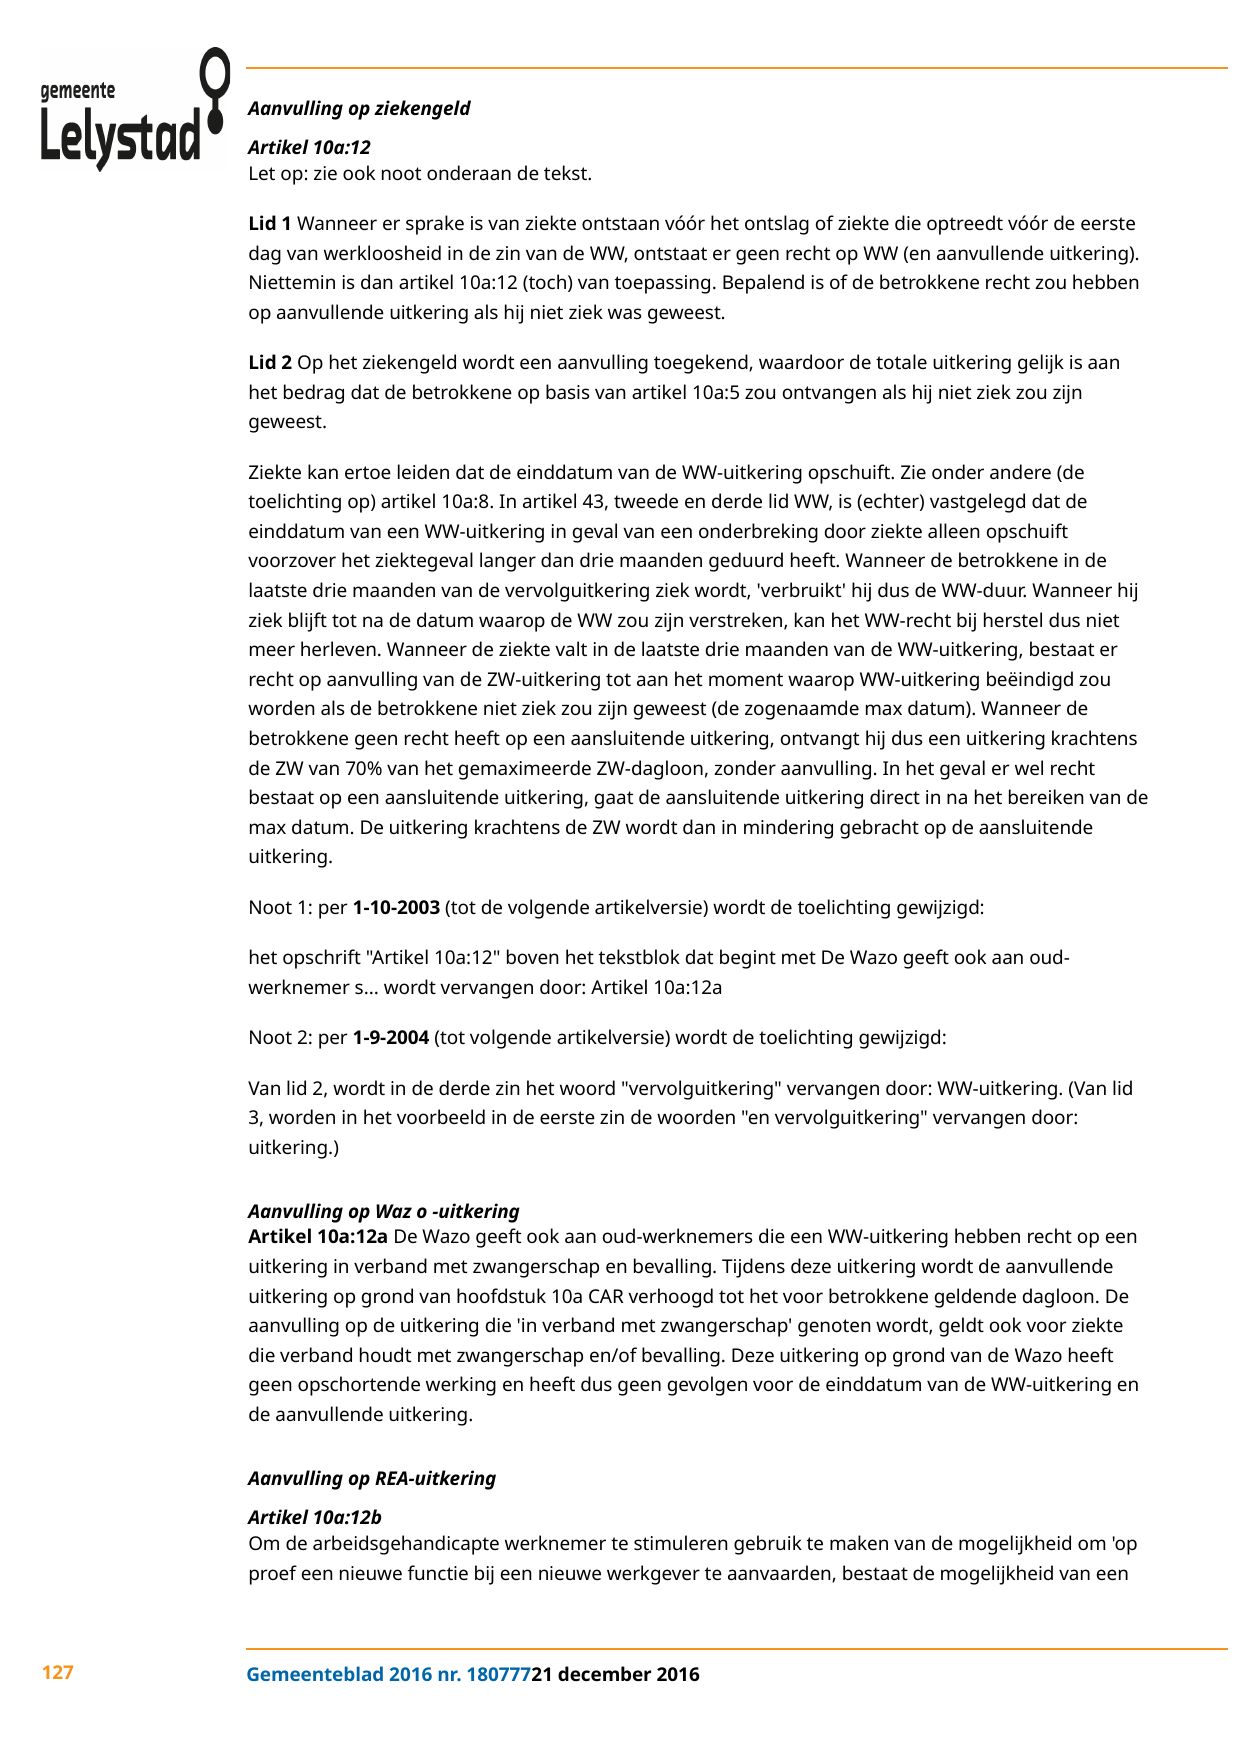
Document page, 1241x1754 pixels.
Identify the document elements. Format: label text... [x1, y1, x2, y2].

text Artikel 10a:12b [248, 1504, 1152, 1530]
text Lid 2 Op het ziekengeld wordt een aanvulling toegekend, waardoor de totale uitkering gelijk is aan het bedrag dat de betrokkene op basis van artikel 10a:5 zou ontvangen als hij niet ziek zou zijn geweest. [248, 349, 1152, 434]
text Ziekte kan ertoe leiden dat de einddatum van de WW-uitkering opschuift. Zie onder andere (de toelichting op) artikel 10a:8. In artikel 43, tweede en derde lid WW, is (echter) vastgelegd dat de einddatum van een WW-uitkering in geval van een onderbreking door ziekte alleen opschuift voorzover het ziektegeval langer dan drie maanden geduurd heeft. Wanneer de betrokkene in de laatste drie maanden van de vervolguitkering ziek wordt, 'verbruikt' hij dus de WW-duur. Wanneer hij ziek blijft tot na de datum waarop de WW zou zijn verstreken, kan het WW-recht bij herstel dus niet meer herleven. Wanneer de ziekte valt in de laatste drie maanden van de WW-uitkering, bestaat er recht op aanvulling van de ZW-uitkering tot aan het moment waarop WW-uitkering beëindigd zou worden als de betrokkene niet ziek zou zijn geweest (de zogenaamde max datum). Wanneer de betrokkene geen recht heeft op een aansluitende uitkering, ontvangt hij dus een uitkering krachtens de ZW van 70% van het gemaximeerde ZW-dagloon, zonder aanvulling. In het geval er wel recht bestaat op een aansluitende uitkering, gaat de aansluitende uitkering direct in na het bereiken van de max datum. De uitkering krachtens de ZW wordt dan in mindering gebracht op de aansluitende uitkering. [248, 459, 1152, 869]
text het opschrift "Artikel 10a:12" boven het tekstblok dat begint met De Wazo geeft ook aan oud-werknemer s... wordt vervangen door: Artikel 10a:12a [248, 944, 1152, 1000]
text Lid 1 Wanneer er sprake is van ziekte ontstaan vóór het ontslag of ziekte die optreedt vóór de eerste dag van werkloosheid in de zin van de WW, ontstaat er geen recht op WW (en aanvullende uitkering). Niettemin is dan artikel 10a:12 (toch) van toepassing. Bepalend is of de betrokkene recht zou hebben op aanvullende uitkering als hij niet ziek was geweest. [248, 210, 1152, 325]
text Om de arbeidsgehandicapte werknemer te stimuleren gebruik te maken van de mogelijkheid om 'op proef een nieuwe functie bij een nieuwe werkgever te aanvaarden, bestaat de mogelijkheid van een [248, 1530, 1152, 1585]
text Noot 1: per 1-10-2003 (tot de volgende artikelversie) wordt de toelichting gewijzigd: [248, 894, 1152, 920]
text Aanvulling op ziekengeld [248, 95, 1152, 121]
text Aanvulling op Waz o -uitkering [248, 1198, 1152, 1224]
text Aanvulling op REA-uitkering [248, 1465, 1152, 1491]
text Noot 2: per 1-9-2004 (tot volgende artikelversie) wordt de toelichting gewijzigd: [248, 1024, 1152, 1050]
text Artikel 10a:12 [248, 134, 1152, 160]
text Artikel 10a:12a De Wazo geeft ook aan oud-werknemers die een WW-uitkering hebben recht op een uitkering in verband met zwangerschap en bevalling. Tijdens deze uitkering wordt de aanvullende uitkering op grond van hoofdstuk 10a CAR verhoogd tot het voor betrokkene geldende dagloon. De aanvulling op de uitkering die 'in verband met zwangerschap' genoten wordt, geldt ook voor ziekte die verband houdt met zwangerschap en/of bevalling. Deze uitkering op grond van de Wazo heeft geen opschortende werking en heeft dus geen gevolgen voor de einddatum van de WW-uitkering en de aanvullende uitkering. [248, 1224, 1152, 1427]
text Van lid 2, wordt in de derde zin het woord "vervolguitkering" vervangen door: WW-uitkering. (Van lid 3, worden in het voorbeeld in de eerste zin de woorden "en vervolguitkering" vervangen door: uitkering.) [248, 1075, 1152, 1160]
text Let op: zie ook noot onderaan de tekst. [248, 160, 1152, 186]
picture [41, 47, 231, 172]
